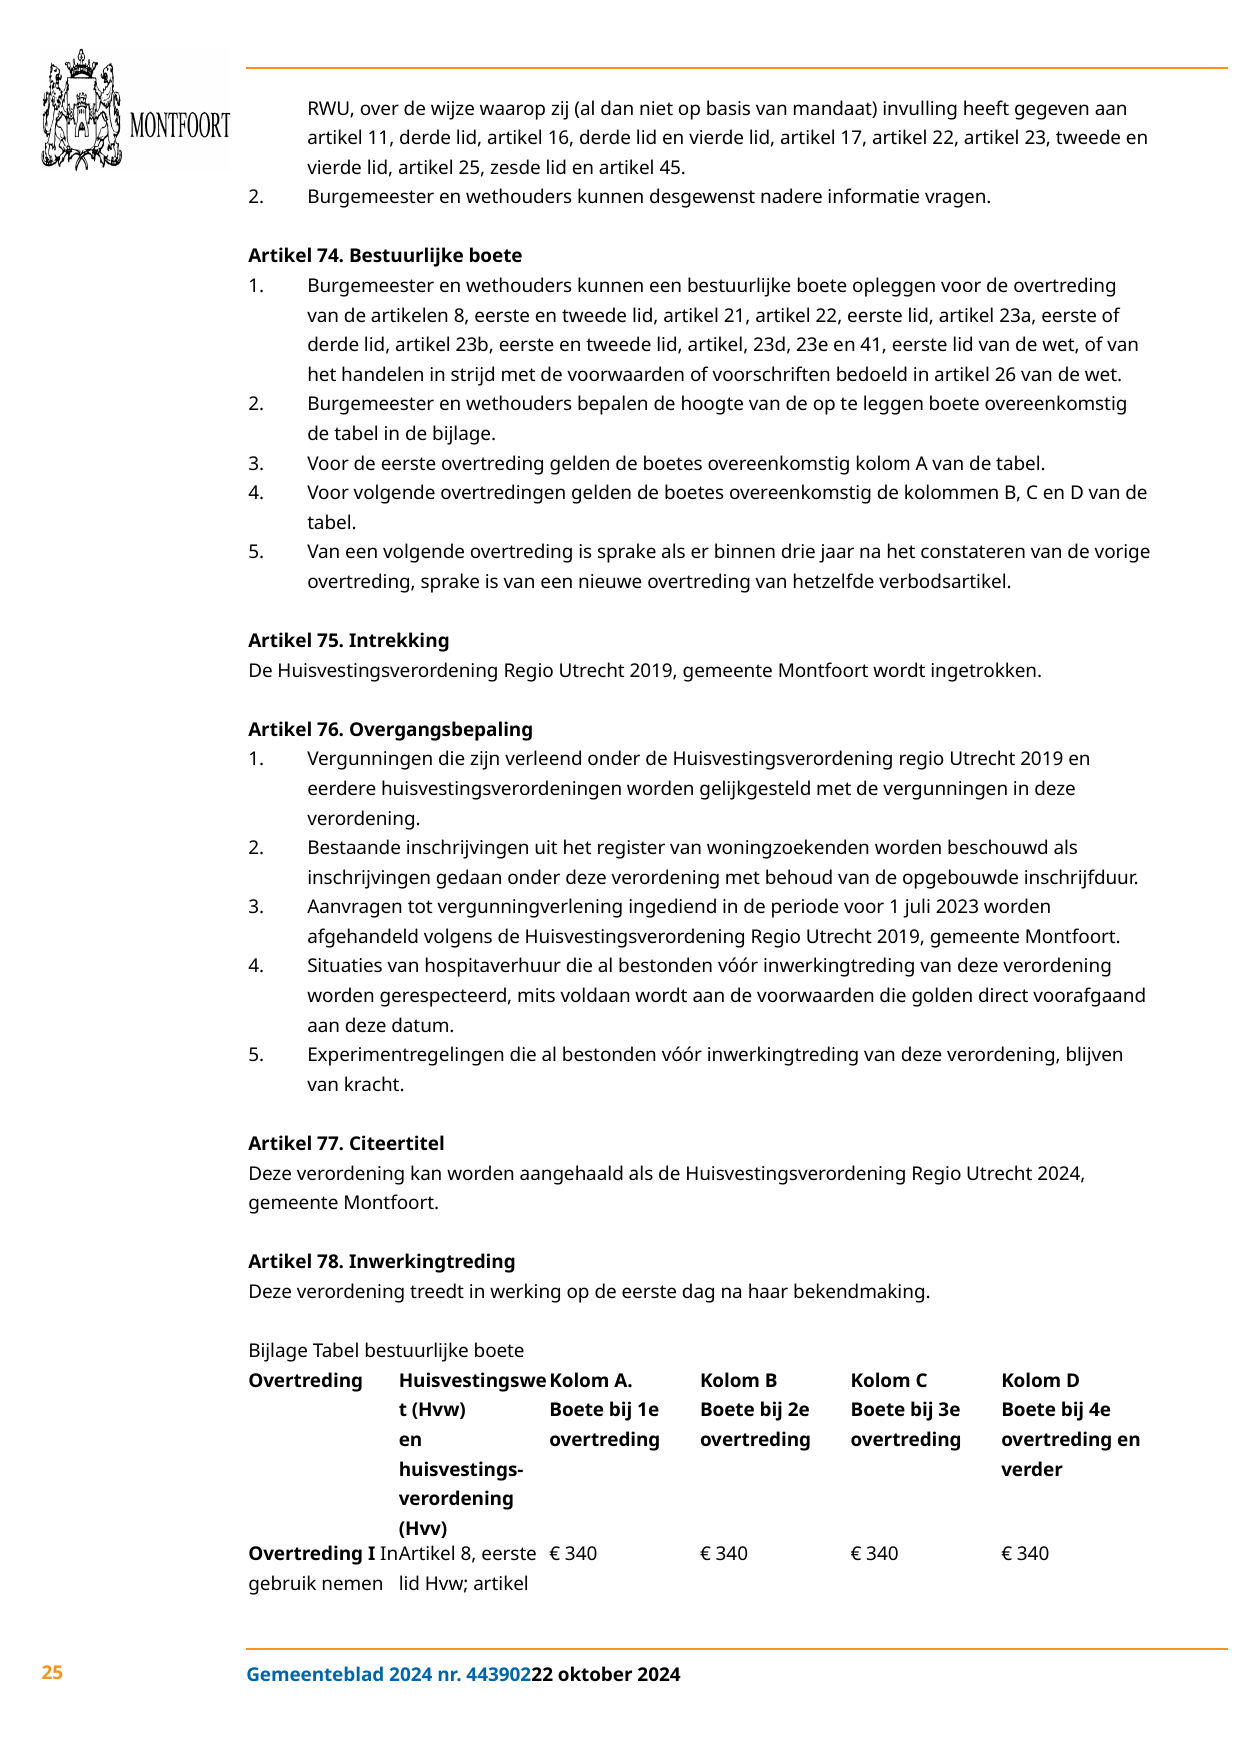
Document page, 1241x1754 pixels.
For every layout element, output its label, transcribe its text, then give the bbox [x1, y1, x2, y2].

table_cell € 340 [1001, 1541, 1152, 1596]
table_header Kolom B Boete bij 2e overtreding [700, 1367, 850, 1541]
list Van een volgende overtreding is sprake als er binnen drie jaar na het constateren van de vorige overtreding, sprake is van een nieuwe overtreding van hetzelfde verbodsartikel. [248, 538, 1152, 594]
table_header Overtreding [248, 1367, 398, 1541]
table_header Kolom D Boete bij 4e overtreding en verder [1001, 1367, 1152, 1541]
list Aanvragen tot vergunningverlening ingediend in de periode voor 1 juli 2023 worden afgehandeld volgens de Huisvestingsverordening Regio Utrecht 2019, gemeente Montfoort. [248, 893, 1152, 949]
text Bijlage Tabel bestuurlijke boete [248, 1337, 1152, 1363]
picture [41, 47, 231, 172]
table_cell Overtreding I In gebruik nemen [248, 1541, 398, 1596]
text Artikel 74. Bestuurlijke boete [248, 243, 1152, 268]
table_header Kolom A. Boete bij 1e overtreding [549, 1367, 700, 1541]
list Experimentregelingen die al bestonden vóór inwerkingtreding van deze verordening, blijven van kracht. [248, 1041, 1152, 1097]
list Voor de eerste overtreding gelden de boetes overeenkomstig kolom A van de tabel. [248, 450, 1152, 476]
list Burgemeester en wethouders kunnen een bestuurlijke boete opleggen voor de overtreding van de artikelen 8, eerste en tweede lid, artikel 21, artikel 22, eerste lid, artikel 23a, eerste of derde lid, artikel 23b, eerste en tweede lid, artikel, 23d, 23e en 41, eerste lid van de wet, of van het handelen in strijd met de voorwaarden of voorschriften bedoeld in artikel 26 van de wet. [248, 272, 1152, 387]
text Deze verordening treedt in werking op de eerste dag na haar bekendmaking. [248, 1278, 1152, 1304]
table_header Kolom C Boete bij 3e overtreding [850, 1367, 1001, 1541]
text Artikel 77. Citeertitel [248, 1130, 1152, 1156]
list Burgemeester en wethouders kunnen desgewenst nadere informatie vragen. [248, 183, 1152, 209]
text Artikel 78. Inwerkingtreding [248, 1248, 1152, 1274]
table_header Huisvestingswet (Hvw) en huisvestings-verordening (Hvv) [399, 1367, 549, 1541]
table_cell € 340 [700, 1541, 850, 1596]
text Artikel 76. Overgangsbepaling [248, 716, 1152, 742]
table_cell € 340 [549, 1541, 700, 1596]
list Burgemeester en wethouders bepalen de hoogte van de op te leggen boete overeenkomstig de tabel in de bijlage. [248, 391, 1152, 446]
list RWU, over de wijze waarop zij (al dan niet op basis van mandaat) invulling heeft gegeven aan artikel 11, derde lid, artikel 16, derde lid en vierde lid, artikel 17, artikel 22, artikel 23, tweede en vierde lid, artikel 25, zesde lid en artikel 45. [248, 95, 1152, 180]
list Voor volgende overtredingen gelden de boetes overeenkomstig de kolommen B, C en D van de tabel. [248, 479, 1152, 535]
list Bestaande inschrijvingen uit het register van woningzoekenden worden beschouwd als inschrijvingen gedaan onder deze verordening met behoud van de opgebouwde inschrijfduur. [248, 834, 1152, 890]
text Deze verordening kan worden aangehaald als de Huisvestingsverordening Regio Utrecht 2024, gemeente Montfoort. [248, 1160, 1152, 1215]
list Vergunningen die zijn verleend onder de Huisvestingsverordening regio Utrecht 2019 en eerdere huisvestingsverordeningen worden gelijkgesteld met de vergunningen in deze verordening. [248, 746, 1152, 831]
text Artikel 75. Intrekking [248, 627, 1152, 653]
table_cell Artikel 8, eerste lid Hvw; artikel [399, 1541, 549, 1596]
text De Huisvestingsverordening Regio Utrecht 2019, gemeente Montfoort wordt ingetrokken. [248, 657, 1152, 683]
table_cell € 340 [850, 1541, 1001, 1596]
list Situaties van hospitaverhuur die al bestonden vóór inwerkingtreding van deze verordening worden gerespecteerd, mits voldaan wordt aan de voorwaarden die golden direct voorafgaand aan deze datum. [248, 953, 1152, 1038]
